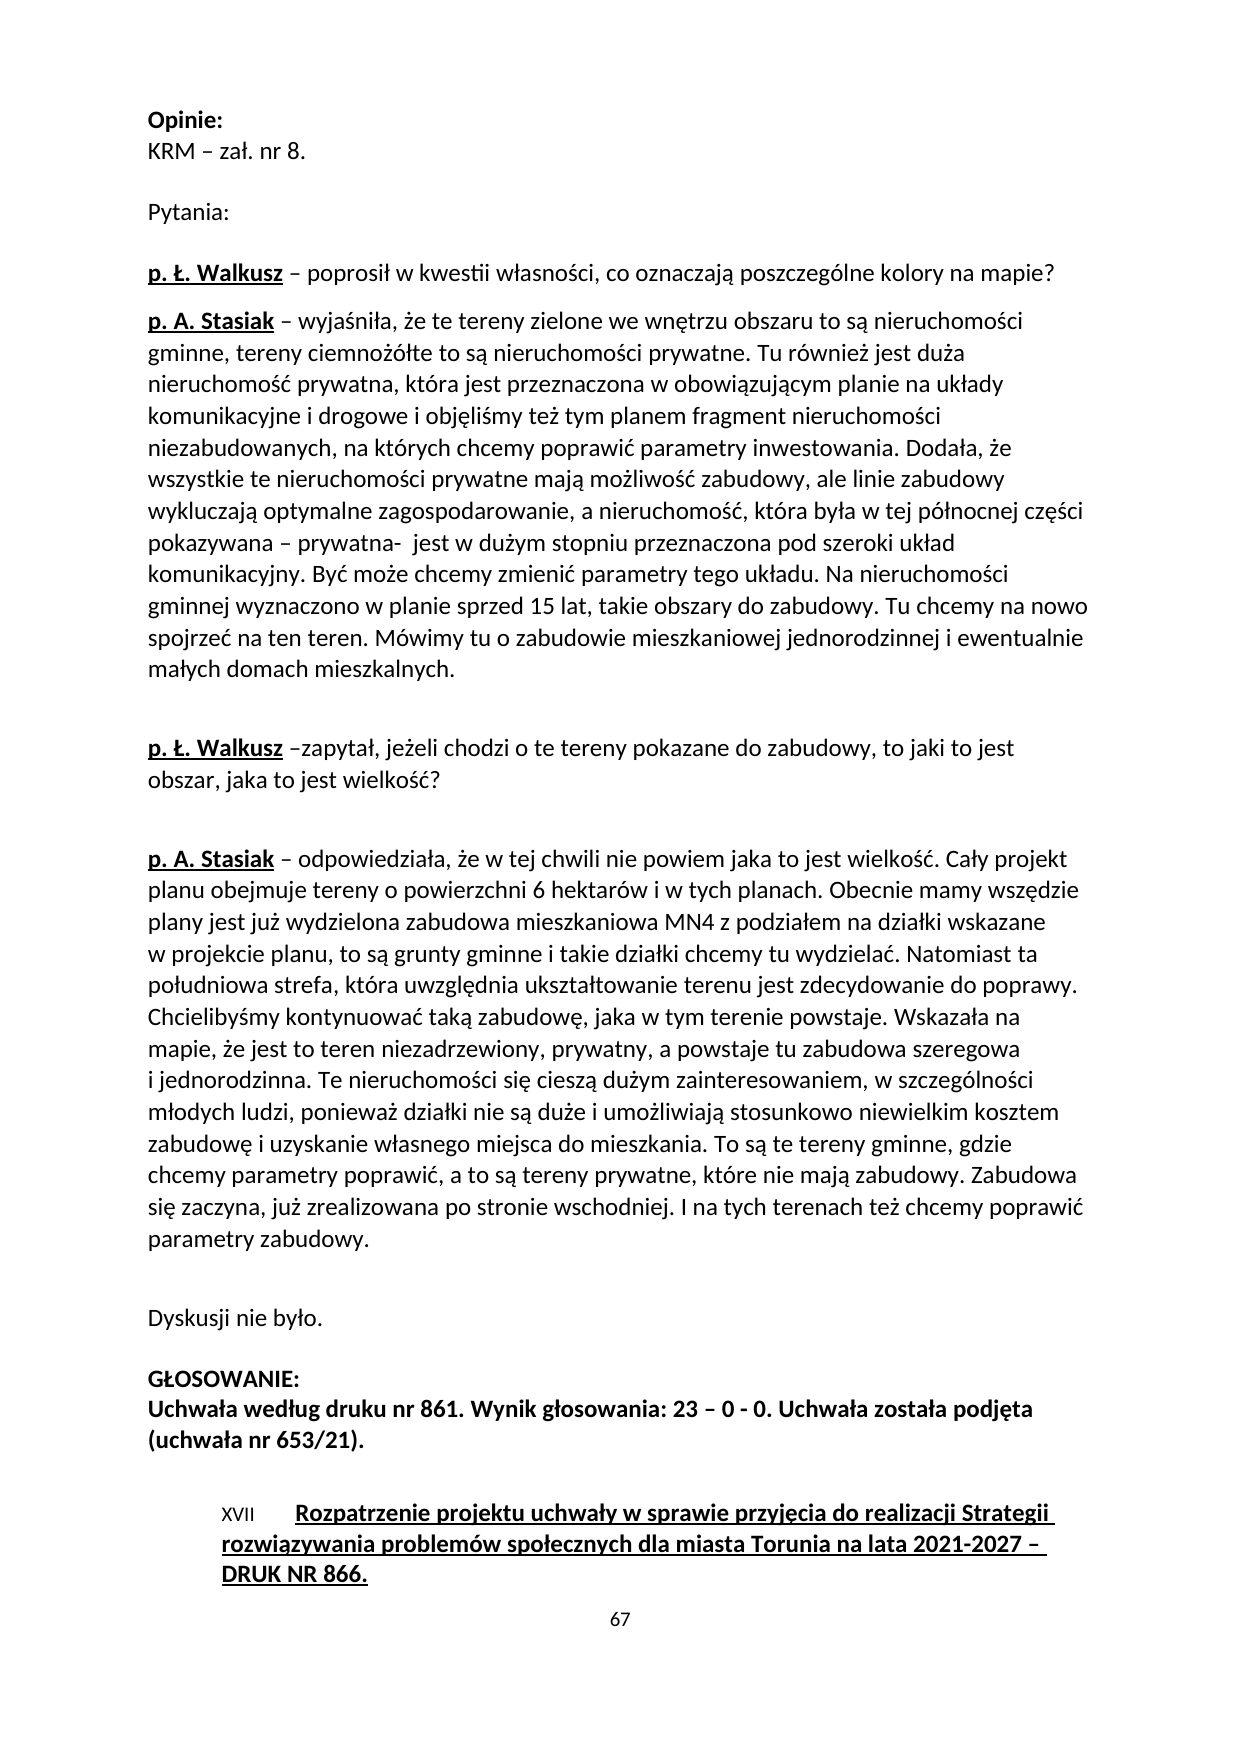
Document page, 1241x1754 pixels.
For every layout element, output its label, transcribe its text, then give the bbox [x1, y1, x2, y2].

text KRM – zał. nr 8. [148, 135, 1093, 165]
text Uchwała według druku nr 861. Wynik głosowania: 23 – 0 - 0. Uchwała została podjęta (uchwała nr 653/21). [148, 1393, 1093, 1454]
text p. Ł. Walkusz – poprosił w kwestii własności, co oznaczają poszczególne kolory na mapie? [148, 257, 1093, 287]
text p. Ł. Walkusz –zapytał, jeżeli chodzi o te tereny pokazane do zabudowy, to jaki to jest obszar, jaka to jest wielkość? [148, 732, 1093, 794]
text Opinie: [148, 104, 1093, 135]
text p. A. Stasiak – wyjaśniła, że te tereny zielone we wnętrzu obszaru to są nieruchomości gminne, tereny ciemnożółte to są nieruchomości prywatne. Tu również jest duża nieruchomość prywatna, która jest przeznaczona w obowiązującym planie na układy komunikacyjne i drogowe i objęliśmy też tym planem fragment nieruchomości niezabudowanych, na których chcemy poprawić parametry inwestowania. Dodała, że wszystkie te nieruchomości prywatne mają możliwość zabudowy, ale linie zabudowy wykluczają optymalne zagospodarowanie, a nieruchomość, która była w tej północnej części pokazywana – prywatna- jest w dużym stopniu przeznaczona pod szeroki układ komunikacyjny. Być może chcemy zmienić parametry tego układu. Na nieruchomości gminnej wyznaczono w planie sprzed 15 lat, takie obszary do zabudowy. Tu chcemy na nowo spojrzeć na ten teren. Mówimy tu o zabudowie mieszkaniowej jednorodzinnej i ewentualnie małych domach mieszkalnych. [148, 305, 1093, 684]
text GŁOSOWANIE: [148, 1363, 1093, 1393]
text Pytania: [148, 196, 1093, 226]
list Rozpatrzenie projektu uchwały w sprawie przyjęcia do realizacji Strategii rozwiązywania problemów społecznych dla miasta Torunia na lata 2021-2027 – DRUK NR 866. [221, 1497, 1093, 1589]
text Dyskusji nie było. [148, 1302, 1093, 1332]
text p. A. Stasiak – odpowiedziała, że w tej chwili nie powiem jaka to jest wielkość. Cały projekt planu obejmuje tereny o powierzchni 6 hektarów i w tych planach. Obecnie mamy wszędzie plany jest już wydzielona zabudowa mieszkaniowa MN4 z podziałem na działki wskazane w projekcie planu, to są grunty gminne i takie działki chcemy tu wydzielać. Natomiast ta południowa strefa, która uwzględnia ukształtowanie terenu jest zdecydowanie do poprawy. Chcielibyśmy kontynuować taką zabudowę, jaka w tym terenie powstaje. Wskazała na mapie, że jest to teren niezadrzewiony, prywatny, a powstaje tu zabudowa szeregowa i jednorodzinna. Te nieruchomości się cieszą dużym zainteresowaniem, w szczególności młodych ludzi, ponieważ działki nie są duże i umożliwiają stosunkowo niewielkim kosztem zabudowę i uzyskanie własnego miejsca do mieszkania. To są te tereny gminne, gdzie chcemy parametry poprawić, a to są tereny prywatne, które nie mają zabudowy. Zabudowa się zaczyna, już zrealizowana po stronie wschodniej. I na tych terenach też chcemy poprawić parametry zabudowy. [148, 843, 1093, 1253]
